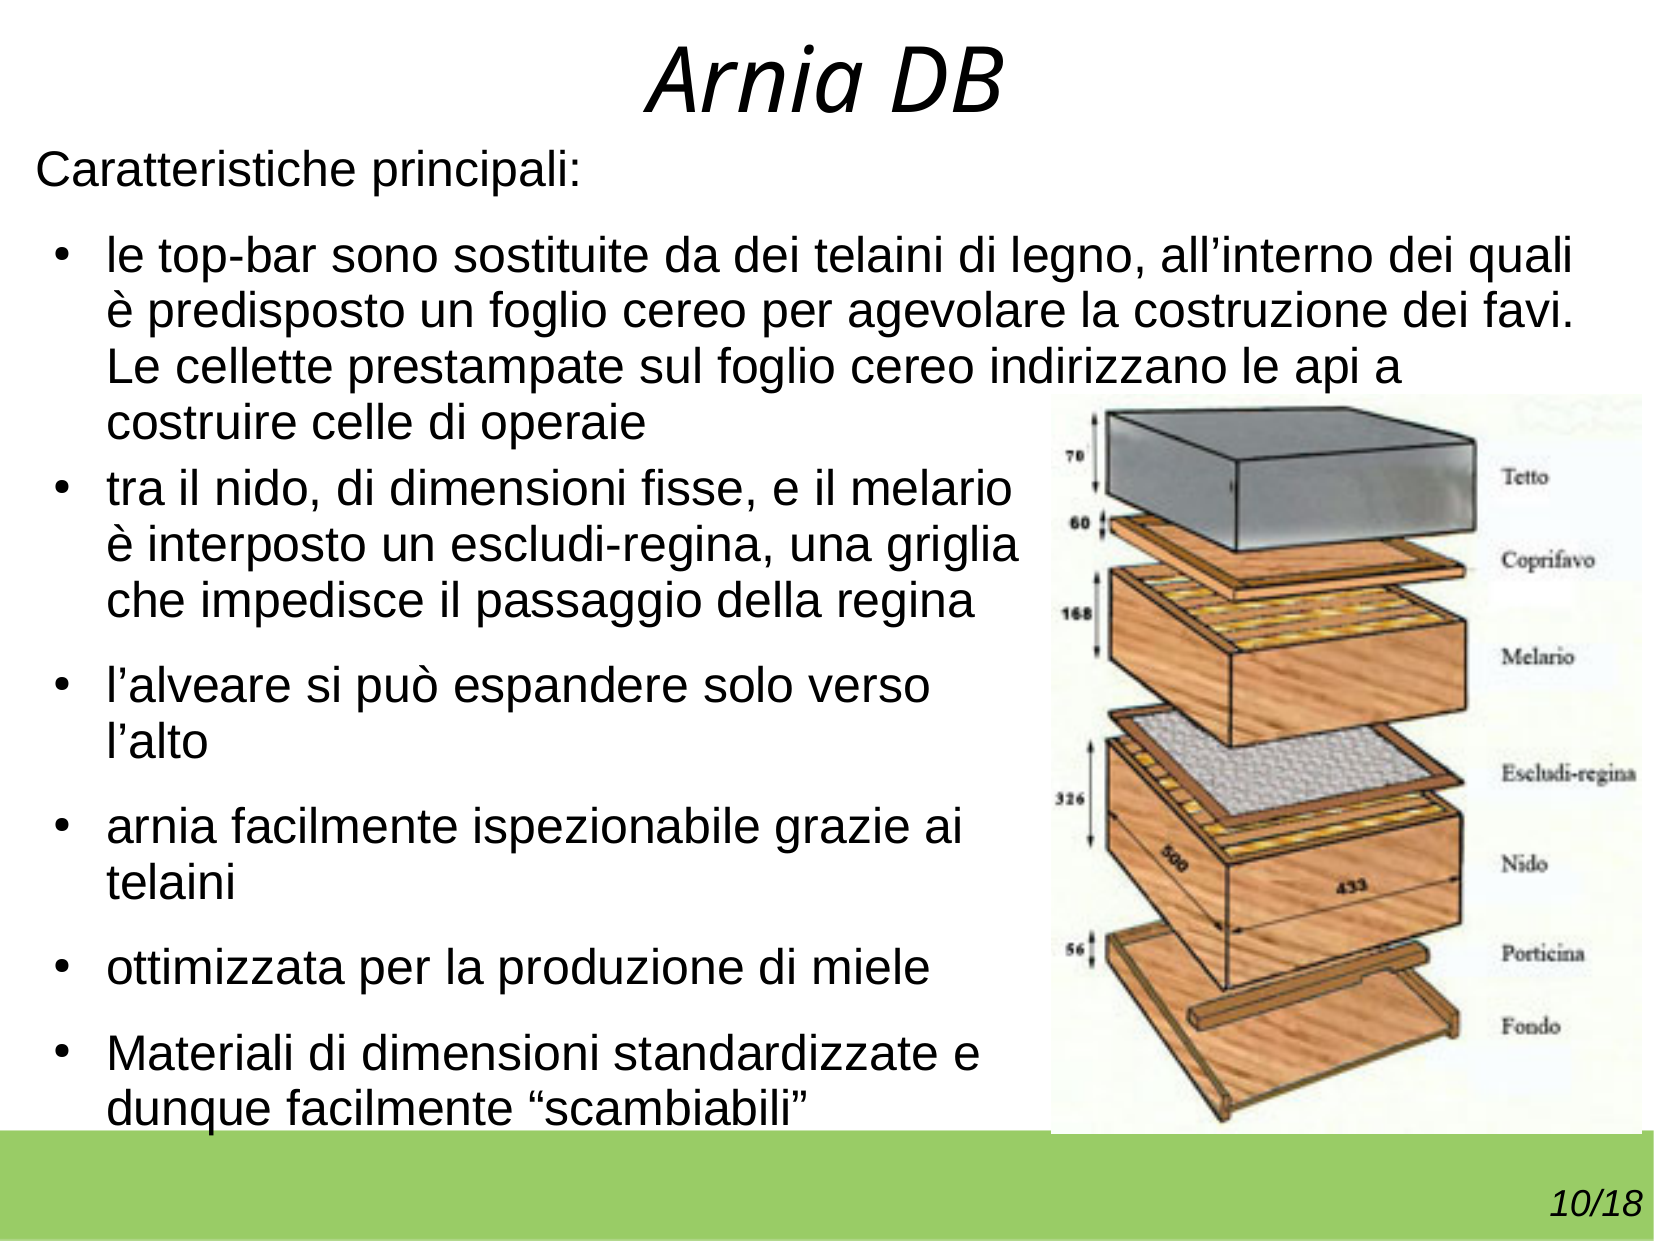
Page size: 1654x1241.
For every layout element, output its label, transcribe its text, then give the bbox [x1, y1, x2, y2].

list Caratteristiche principali: le top-bar sono sostituite da dei telaini di legno, all’interno dei quali è predisposto un foglio cereo per agevolare la costruzione dei favi. Le cellette prestampate sul foglio cereo indirizzano le api a costruire celle di operaie [35, 141, 1607, 461]
title Arnia DB [82, 18, 1571, 135]
list tra il nido, di dimensioni fisse, e il melario è interposto un escludi-regina, una griglia che impedisce il passaggio della regina l’alveare si può espandere solo verso l’alto arnia facilmente ispezionabile grazie ai telaini ottimizzata per la produzione di miele Materiali di dimensioni standardizzate e dunque facilmente “scambiabili” [35, 460, 1040, 1134]
text_box <numero>/18 [1470, 1175, 1654, 1235]
picture [0, 0, 1654, 1241]
